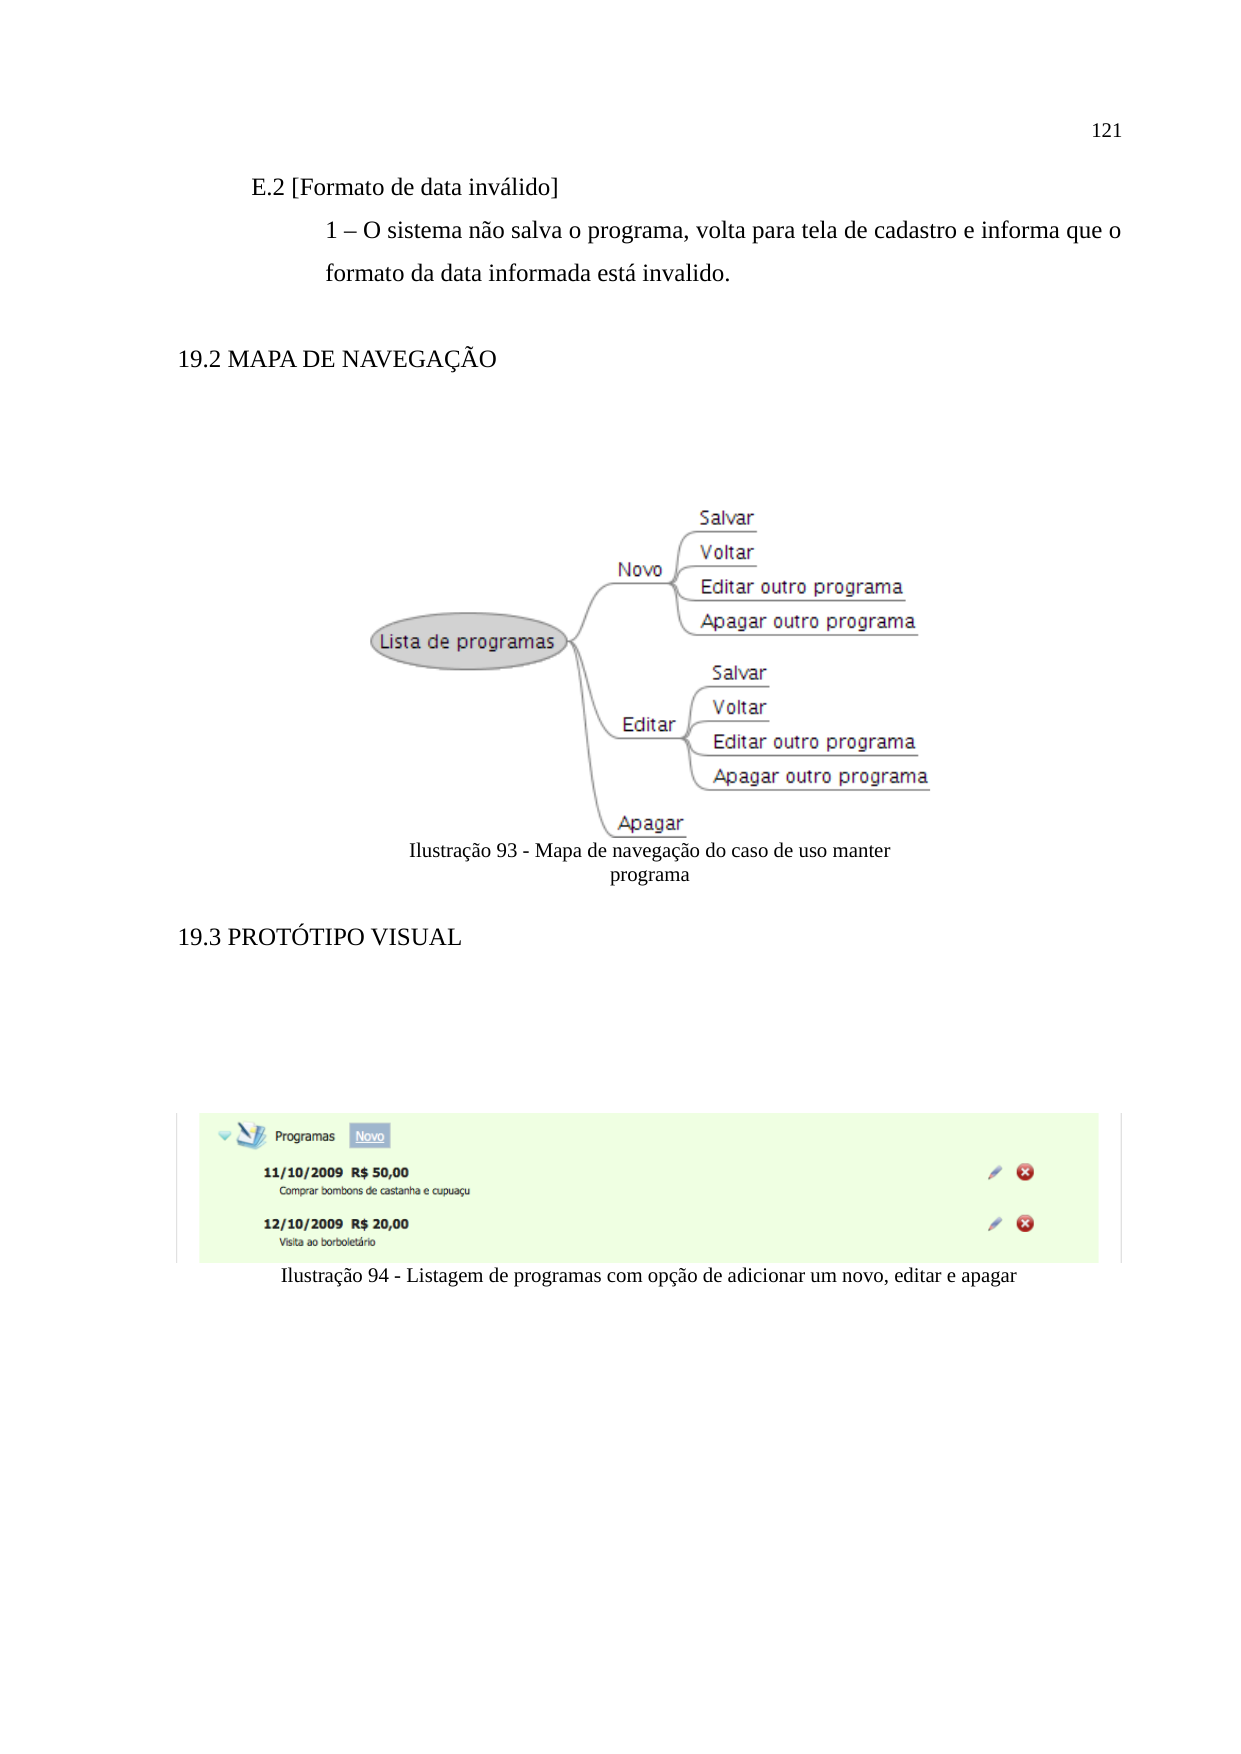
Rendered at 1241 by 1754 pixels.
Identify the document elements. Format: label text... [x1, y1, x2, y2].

picture [176, 1113, 1122, 1263]
subtitle [176, 1101, 1121, 1113]
subtitle Protótipo visual [177, 922, 1122, 951]
text 1 – O sistema não salva o programa, volta para tela de cadastro e informa que o formato da data informada está invalido. [325, 215, 1122, 287]
text E.2 [Formato de data inválido] [177, 172, 1122, 200]
picture [369, 503, 931, 838]
subtitle Mapa de navegação [177, 344, 1122, 373]
text Ilustração 93 - Mapa de navegação do caso de uso manter programa [369, 838, 930, 886]
text Ilustração 94 - Listagem de programas com opção de adicionar um novo, editar e apagar [176, 1263, 1121, 1287]
